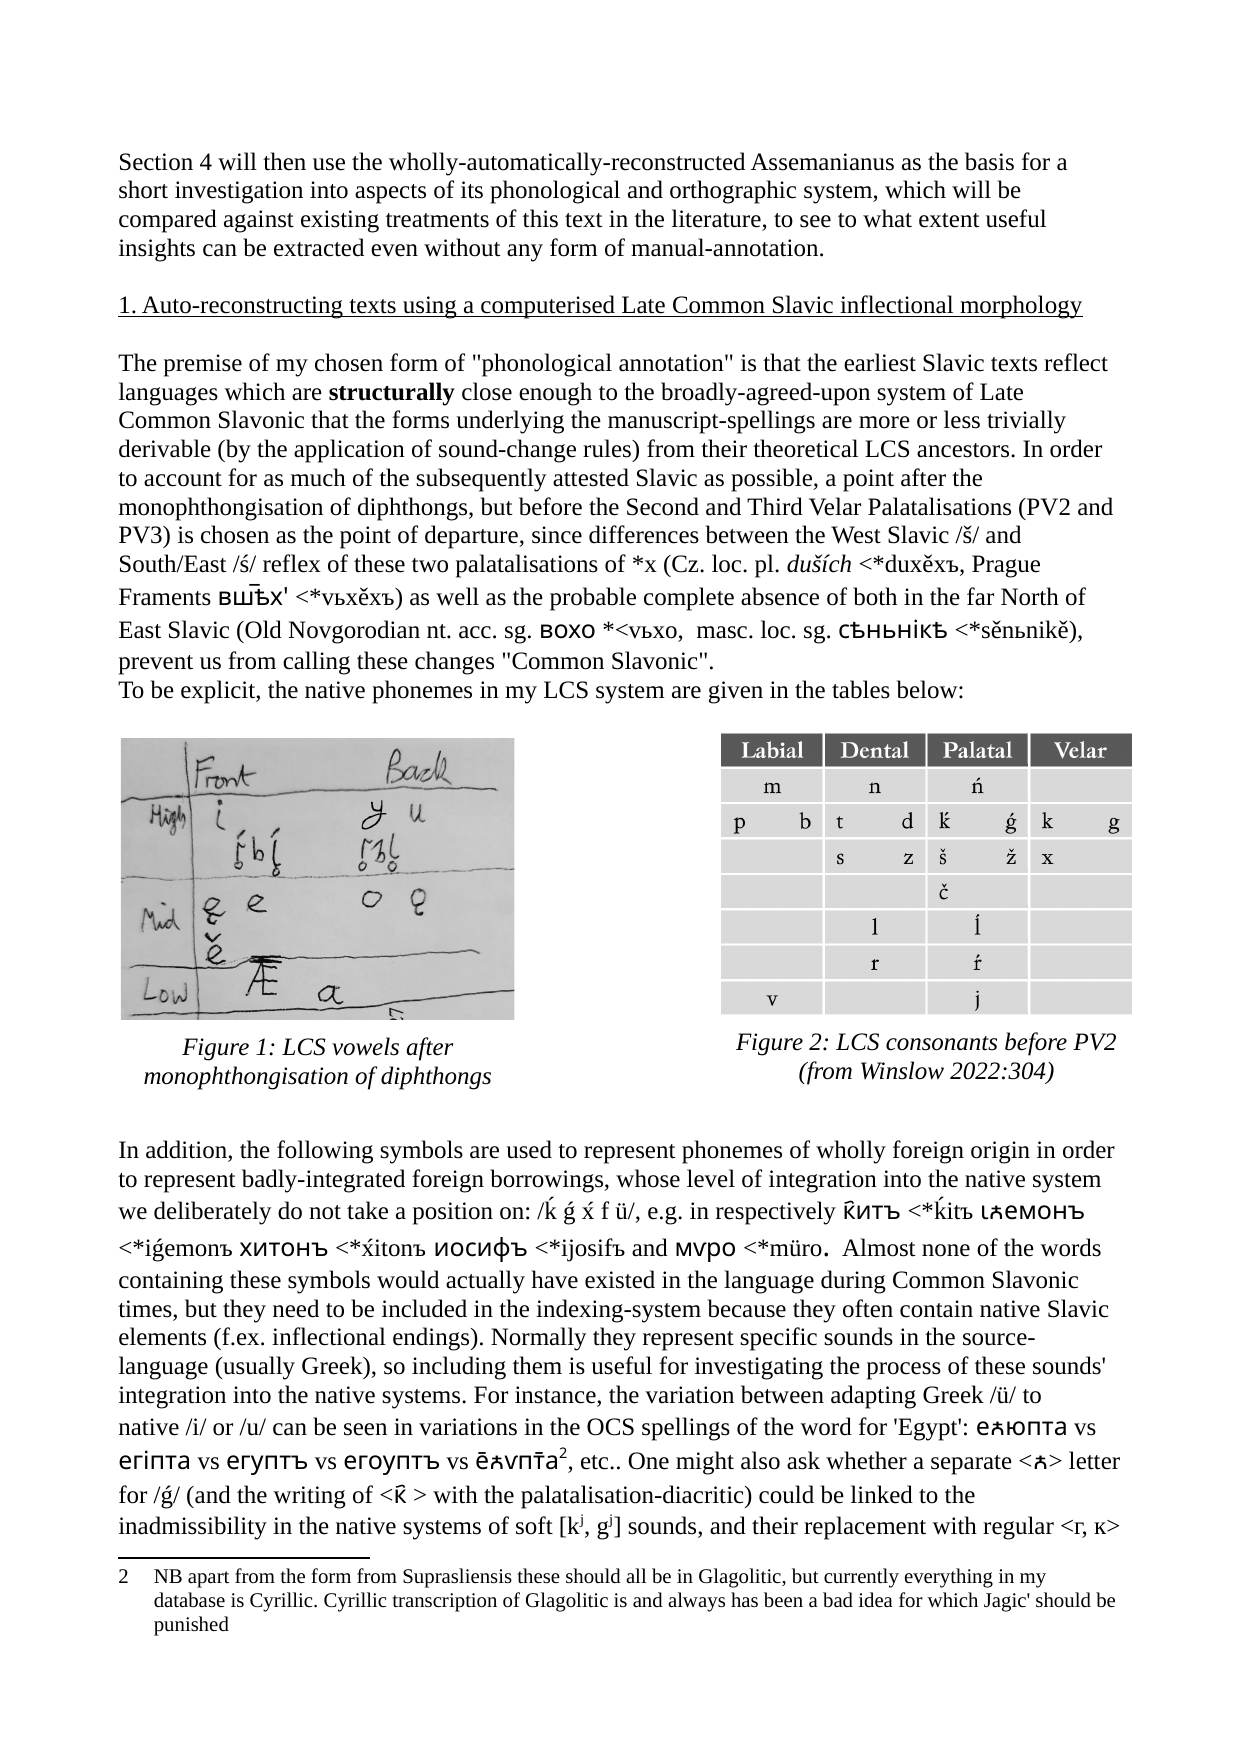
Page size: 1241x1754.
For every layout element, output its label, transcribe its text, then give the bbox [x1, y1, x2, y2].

text Figure 1: LCS vowels after monophthongisation of diphthongs [121, 1020, 514, 1089]
text 1. Auto-reconstructing texts using a computerised Late Common Slavic inflectional morphology [118, 291, 1122, 319]
text Section 4 will then use the wholly-automatically-reconstructed Assemanianus as the basis for a short investigation into aspects of its phonological and orthographic system, which will be compared against existing treatments of this text in the literature, to see to what extent useful insights can be extracted even without any form of manual-annotation. [118, 147, 1122, 262]
text The premise of my chosen form of "phonological annotation" is that the earliest Slavic texts reflect languages which are structurally close enough to the broadly-agreed-upon system of Late Common Slavonic that the forms underlying the manuscript-spellings are more or less trivially derivable (by the application of sound-change rules) from their theoretical LCS ancestors. In order to account for as much of the subsequently attested Slavic as possible, a point after the monophthongisation of diphthongs, but before the Second and Third Velar Palatalisations (PV2 and PV3) is chosen as the point of departure, since differences between the West Slavic /š/ and South/East /ś/ reflex of these two palatalisations of *x (Cz. loc. pl. duších <*duxěxъ, Prague Framents вш̅ѣх' <*vьxěxъ) as well as the probable complete absence of both in the far North of East Slavic (Old Novgorodian nt. acc. sg. вохо *<vьxo, masc. loc. sg. сѣньнікѣ <*sěnьnikě), prevent us from calling these changes "Common Slavonic". To be explicit, the native phonemes in my LCS system are given in the tables below: [118, 348, 1122, 704]
text In addition, the following symbols are used to represent phonemes of wholly foreign origin in order to represent badly-integrated foreign borrowings, whose level of integration into the native system we deliberately do not take a position on: /ḱ ǵ x́ f ü/, e.g. in respectively к҄итъ <*ḱitъ ꙇꙉемонъ <*iǵemonъ хитонъ <*x́itonъ иосифъ <*ijosifъ and мѵро <*müro. Almost none of the words containing these symbols would actually have existed in the language during Common Slavonic times, but they need to be included in the indexing-system because they often contain native Slavic elements (f.ex. inflectional endings). Normally they represent specific sounds in the source-language (usually Greek), so including them is useful for investigating the process of these sounds' integration into the native systems. For instance, the variation between adapting Greek /ü/ to native /i/ or /u/ can be seen in variations in the OCS spellings of the word for 'Egypt': еꙉюпта vs егіпта vs егуптъ vs егоуптъ vs е̄ꙉѵпт̄а, etc.. One might also ask whether a separate <ꙉ> letter for /ǵ/ (and the writing of <к҄ > with the palatalisation-diacritic) could be linked to the inadmissibility in the native systems of soft [kj, gj] sounds, and their replacement with regular <г, к> [118, 1135, 1122, 1539]
picture [720, 733, 1133, 1015]
text Figure 2: LCS consonants before PV2 (from Winslow 2022:304) [720, 1015, 1132, 1084]
text NB apart from the form from Suprasliensis these should all be in Glagolitic, but currently everything in my database is Cyrillic. Cyrillic transcription of Glagolitic is and always has been a bad idea for which Jagic' should be punished [118, 1564, 1122, 1636]
picture [120, 738, 515, 1020]
